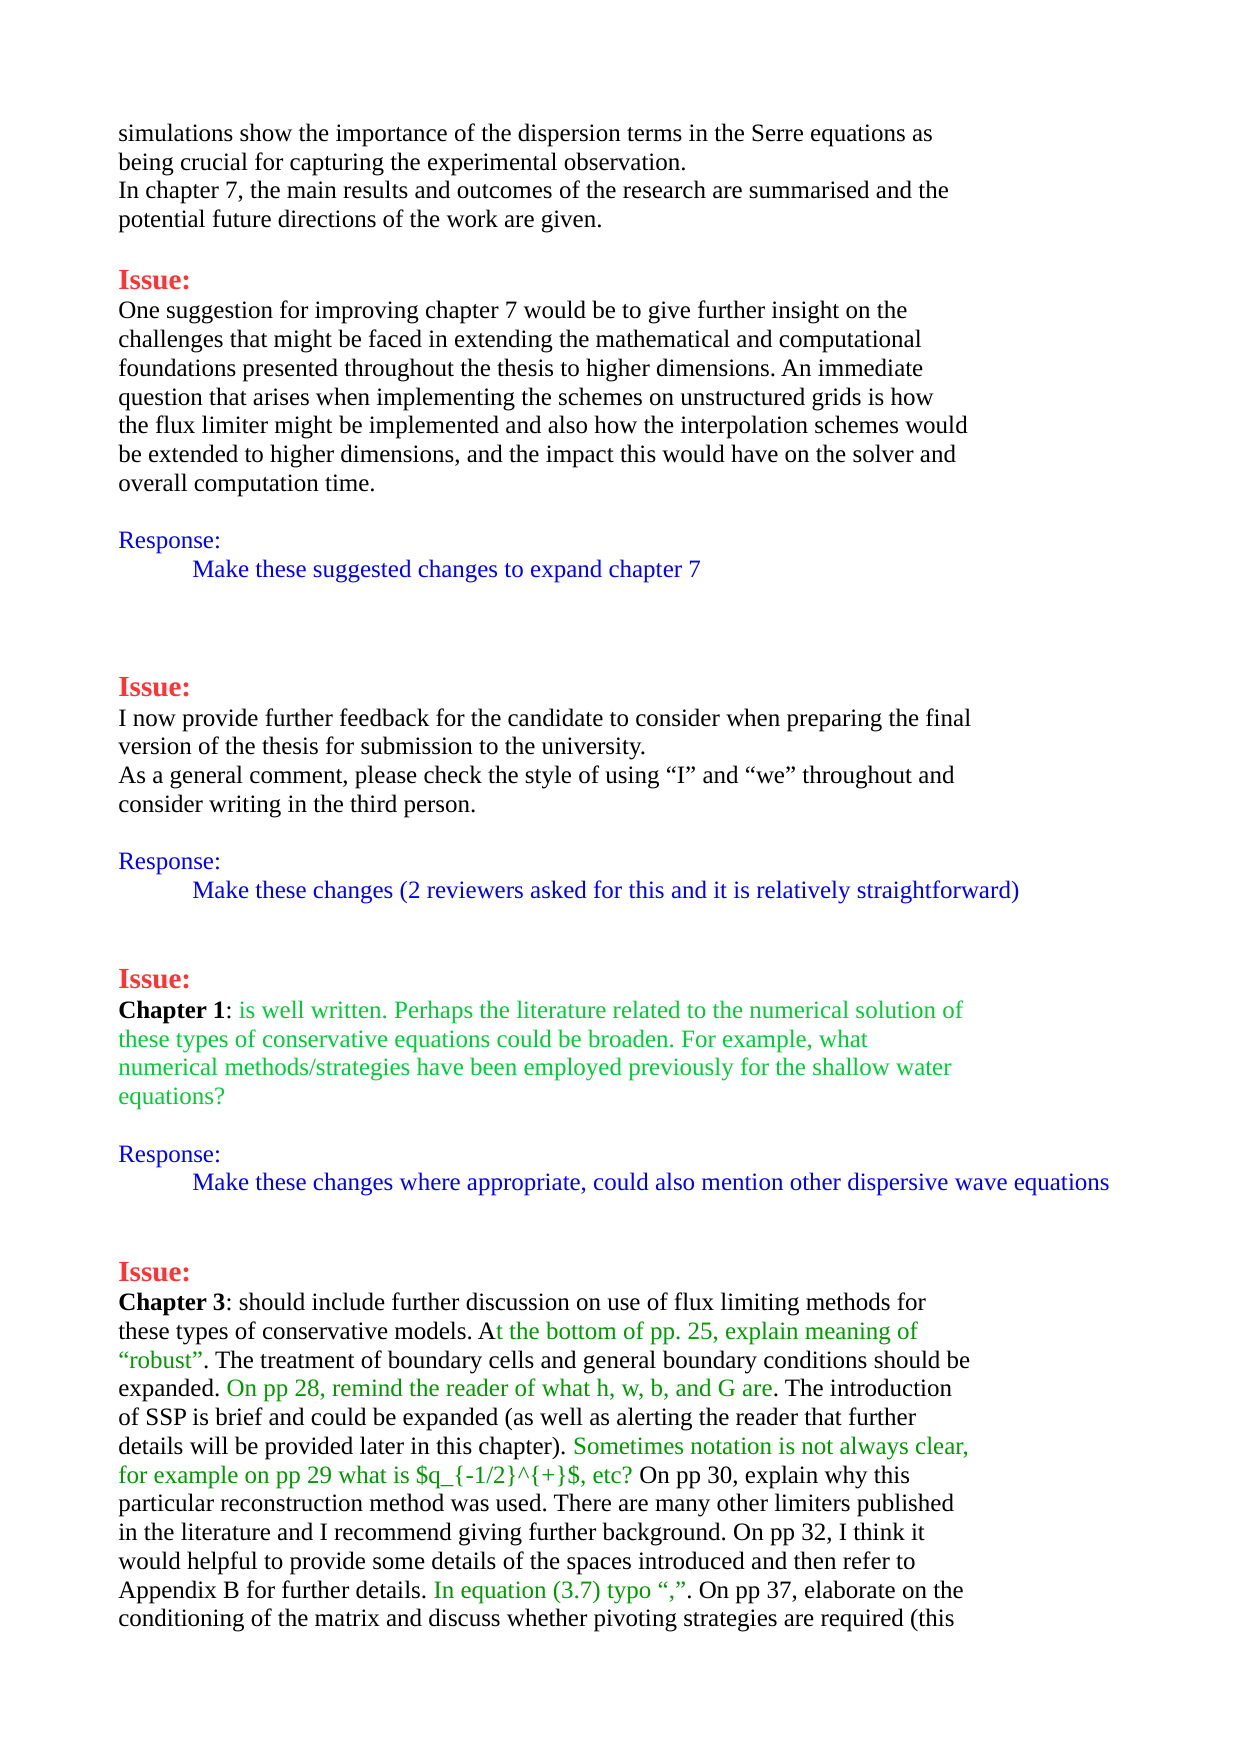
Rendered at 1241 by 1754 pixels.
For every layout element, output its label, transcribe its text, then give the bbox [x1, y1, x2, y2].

text expanded. On pp 28, remind the reader of what h, w, b, and G are. The introduction [118, 1373, 1122, 1402]
text potential future directions of the work are given. [118, 204, 1122, 233]
text these types of conservative equations could be broaden. For example, what [118, 1024, 1122, 1052]
text Issue: [118, 1254, 1122, 1287]
text the flux limiter might be implemented and also how the interpolation schemes would [118, 410, 1122, 439]
text consider writing in the third person. [118, 789, 1122, 818]
text In chapter 7, the main results and outcomes of the research are summarised and the [118, 176, 1122, 204]
text Appendix B for further details. In equation (3.7) typo “,”. On pp 37, elaborate on the [118, 1575, 1122, 1603]
text Response: [118, 846, 1122, 875]
text Issue: [118, 262, 1122, 295]
text in the literature and I recommend giving further background. On pp 32, I think it [118, 1517, 1122, 1546]
text be extended to higher dimensions, and the impact this would have on the solver and [118, 439, 1122, 468]
text particular reconstruction method was used. There are many other limiters published [118, 1488, 1122, 1517]
text for example on pp 29 what is $q_{-1/2}^{+}$, etc? On pp 30, explain why this [118, 1460, 1122, 1488]
text foundations presented throughout the thesis to higher dimensions. An immediate [118, 353, 1122, 382]
text equations? [118, 1081, 1122, 1110]
text would helpful to provide some details of the spaces introduced and then refer to [118, 1546, 1122, 1575]
text Chapter 1: is well written. Perhaps the literature related to the numerical solution of [118, 995, 1122, 1024]
text I now provide further feedback for the candidate to consider when preparing the final [118, 703, 1122, 731]
text Chapter 3: should include further discussion on use of flux limiting methods for [118, 1287, 1122, 1316]
text One suggestion for improving chapter 7 would be to give further insight on the [118, 295, 1122, 324]
text Make these changes (2 reviewers asked for this and it is relatively straightforward) [118, 875, 1122, 904]
text being crucial for capturing the experimental observation. [118, 147, 1122, 176]
text of SSP is brief and could be expanded (as well as alerting the reader that further [118, 1402, 1122, 1431]
text As a general comment, please check the style of using “I” and “we” throughout and [118, 760, 1122, 789]
text “robust”. The treatment of boundary cells and general boundary conditions should be [118, 1345, 1122, 1373]
text details will be provided later in this chapter). Sometimes notation is not always clear, [118, 1431, 1122, 1460]
text Response: [118, 1139, 1122, 1167]
text challenges that might be faced in extending the mathematical and computational [118, 324, 1122, 353]
text simulations show the importance of the dispersion terms in the Serre equations as [118, 118, 1122, 147]
text numerical methods/strategies have been employed previously for the shallow water [118, 1052, 1122, 1081]
text Issue: [118, 961, 1122, 995]
text question that arises when implementing the schemes on unstructured grids is how [118, 382, 1122, 410]
text Make these changes where appropriate, could also mention other dispersive wave equations [118, 1167, 1122, 1196]
text Issue: [118, 669, 1122, 703]
text version of the thesis for submission to the university. [118, 731, 1122, 760]
text Make these suggested changes to expand chapter 7 [118, 554, 1122, 583]
text Response: [118, 525, 1122, 554]
text these types of conservative models. At the bottom of pp. 25, explain meaning of [118, 1316, 1122, 1345]
text conditioning of the matrix and discuss whether pivoting strategies are required (this [118, 1603, 1122, 1632]
text overall computation time. [118, 468, 1122, 497]
